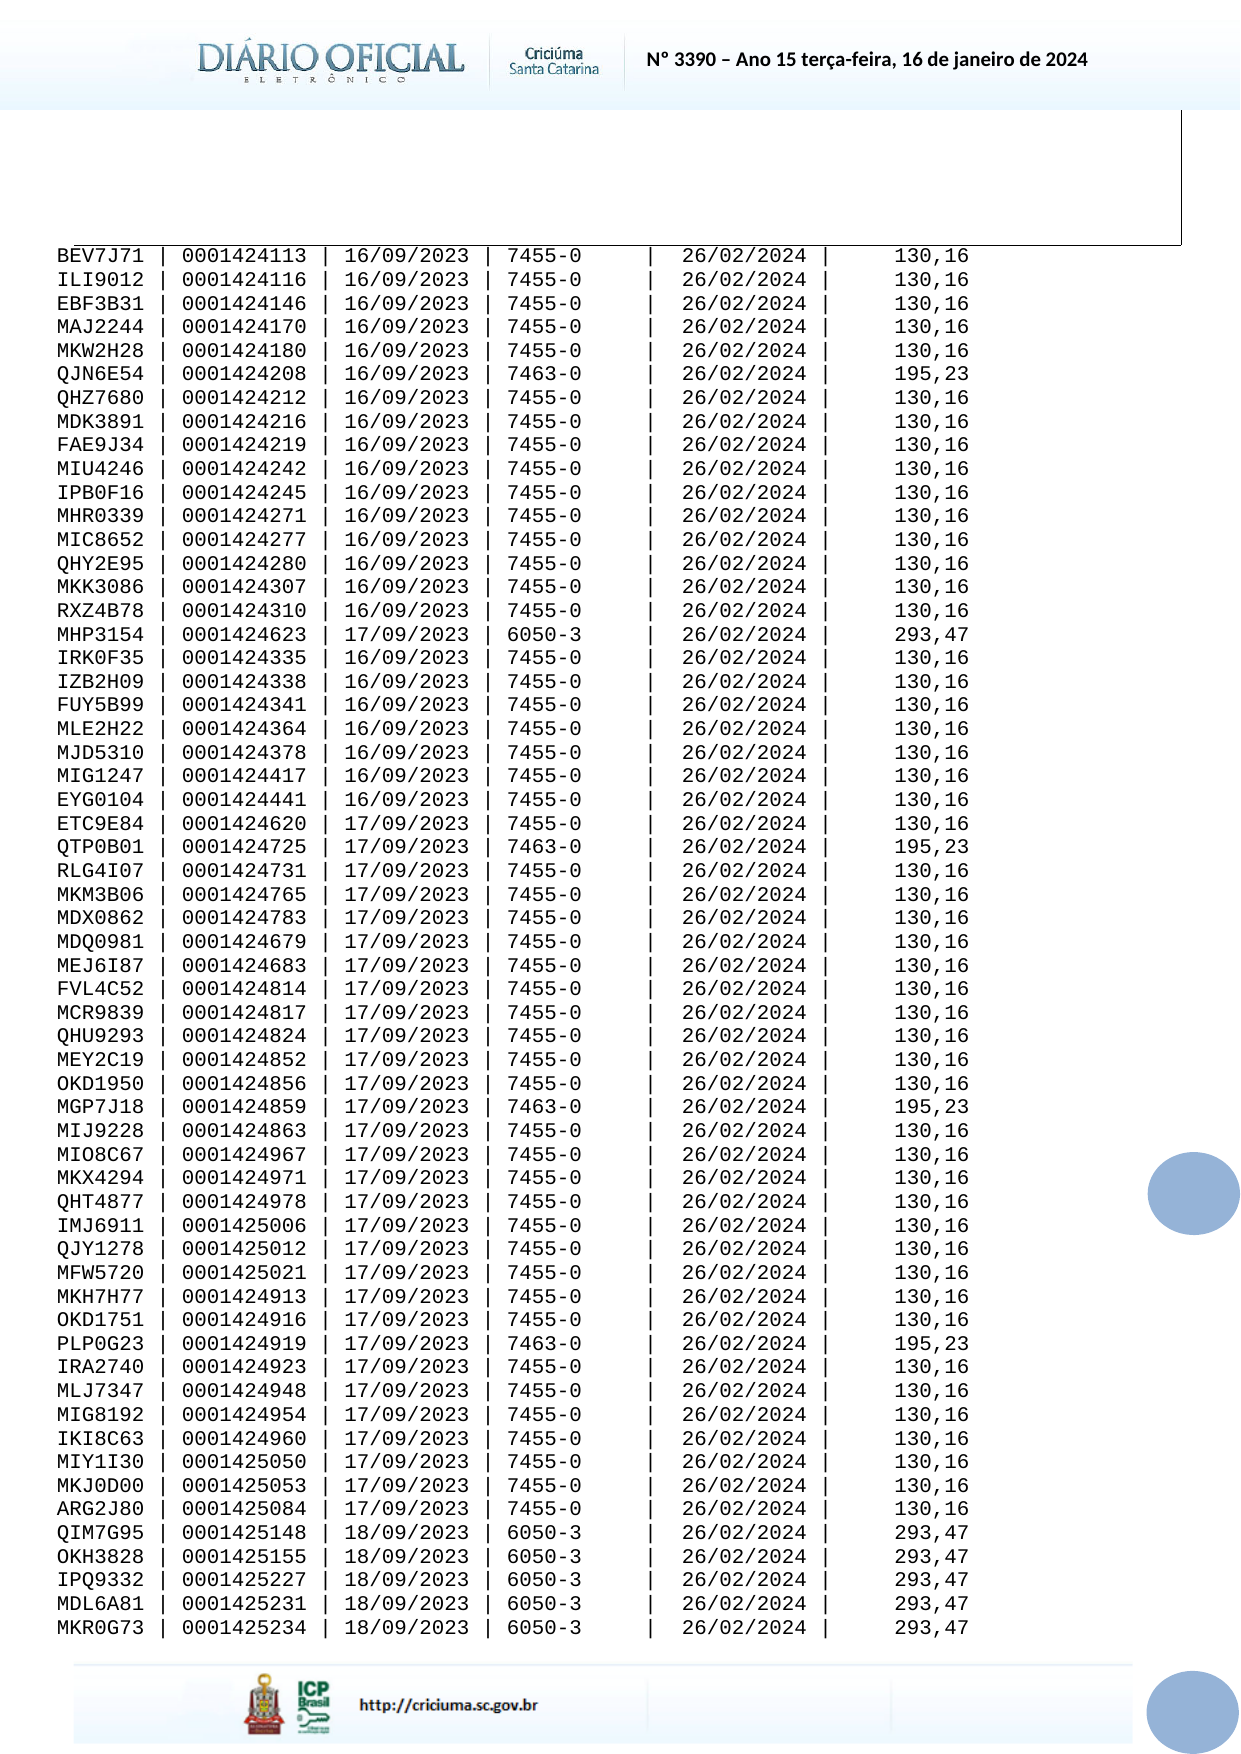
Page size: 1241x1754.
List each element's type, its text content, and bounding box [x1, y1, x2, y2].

text MKJ0D00 | 0001425053 | 17/09/2023 | 7455-0 | 26/02/2024 | 130,16 [44, 1475, 1181, 1498]
text MCR9839 | 0001424817 | 17/09/2023 | 7455-0 | 26/02/2024 | 130,16 [44, 1002, 1181, 1026]
text MIC8652 | 0001424277 | 16/09/2023 | 7455-0 | 26/02/2024 | 130,16 [44, 529, 1181, 553]
text FVL4C52 | 0001424814 | 17/09/2023 | 7455-0 | 26/02/2024 | 130,16 [44, 978, 1181, 1002]
text RLG4I07 | 0001424731 | 17/09/2023 | 7455-0 | 26/02/2024 | 130,16 [44, 860, 1181, 884]
text QJY1278 | 0001425012 | 17/09/2023 | 7455-0 | 26/02/2024 | 130,16 [44, 1238, 1181, 1262]
text QHY2E95 | 0001424280 | 16/09/2023 | 7455-0 | 26/02/2024 | 130,16 [44, 553, 1181, 576]
text MAJ2244 | 0001424170 | 16/09/2023 | 7455-0 | 26/02/2024 | 130,16 [44, 316, 1181, 340]
text MIG8192 | 0001424954 | 17/09/2023 | 7455-0 | 26/02/2024 | 130,16 [44, 1404, 1181, 1427]
text MKW2H28 | 0001424180 | 16/09/2023 | 7455-0 | 26/02/2024 | 130,16 [44, 340, 1181, 363]
text EBF3B31 | 0001424146 | 16/09/2023 | 7455-0 | 26/02/2024 | 130,16 [44, 292, 1181, 316]
text MDQ0981 | 0001424679 | 17/09/2023 | 7455-0 | 26/02/2024 | 130,16 [44, 931, 1181, 954]
text MIY1I30 | 0001425050 | 17/09/2023 | 7455-0 | 26/02/2024 | 130,16 [44, 1451, 1181, 1475]
text RXZ4B78 | 0001424310 | 16/09/2023 | 7455-0 | 26/02/2024 | 130,16 [44, 600, 1181, 623]
text QIM7G95 | 0001425148 | 18/09/2023 | 6050-3 | 26/02/2024 | 293,47 [44, 1522, 1181, 1546]
text QJN6E54 | 0001424208 | 16/09/2023 | 7463-0 | 26/02/2024 | 195,23 [44, 363, 1181, 387]
text ARG2J80 | 0001425084 | 17/09/2023 | 7455-0 | 26/02/2024 | 130,16 [44, 1498, 1181, 1522]
text MLJ7347 | 0001424948 | 17/09/2023 | 7455-0 | 26/02/2024 | 130,16 [44, 1380, 1181, 1404]
text IZB2H09 | 0001424338 | 16/09/2023 | 7455-0 | 26/02/2024 | 130,16 [44, 671, 1181, 694]
text IKI8C63 | 0001424960 | 17/09/2023 | 7455-0 | 26/02/2024 | 130,16 [44, 1427, 1181, 1451]
text ETC9E84 | 0001424620 | 17/09/2023 | 7455-0 | 26/02/2024 | 130,16 [44, 813, 1181, 836]
text BEV7J71 | 0001424113 | 16/09/2023 | 7455-0 | 26/02/2024 | 130,16 [44, 245, 1181, 269]
text MEY2C19 | 0001424852 | 17/09/2023 | 7455-0 | 26/02/2024 | 130,16 [44, 1049, 1181, 1073]
text OKH3828 | 0001425155 | 18/09/2023 | 6050-3 | 26/02/2024 | 293,47 [44, 1546, 1181, 1569]
text QHT4877 | 0001424978 | 17/09/2023 | 7455-0 | 26/02/2024 | 130,16 [44, 1191, 1153, 1215]
text IPQ9332 | 0001425227 | 18/09/2023 | 6050-3 | 26/02/2024 | 293,47 [44, 1569, 1181, 1593]
text MDK3891 | 0001424216 | 16/09/2023 | 7455-0 | 26/02/2024 | 130,16 [44, 411, 1181, 434]
text MKK3086 | 0001424307 | 16/09/2023 | 7455-0 | 26/02/2024 | 130,16 [44, 576, 1181, 600]
text EYG0104 | 0001424441 | 16/09/2023 | 7455-0 | 26/02/2024 | 130,16 [44, 789, 1181, 813]
text OKD1751 | 0001424916 | 17/09/2023 | 7455-0 | 26/02/2024 | 130,16 [44, 1309, 1181, 1333]
text FUY5B99 | 0001424341 | 16/09/2023 | 7455-0 | 26/02/2024 | 130,16 [44, 694, 1181, 718]
text MDL6A81 | 0001425231 | 18/09/2023 | 6050-3 | 26/02/2024 | 293,47 [44, 1593, 1181, 1617]
text MIU4246 | 0001424242 | 16/09/2023 | 7455-0 | 26/02/2024 | 130,16 [44, 458, 1181, 482]
text MHR0339 | 0001424271 | 16/09/2023 | 7455-0 | 26/02/2024 | 130,16 [44, 505, 1181, 529]
text QTP0B01 | 0001424725 | 17/09/2023 | 7463-0 | 26/02/2024 | 195,23 [44, 836, 1181, 860]
text MFW5720 | 0001425021 | 17/09/2023 | 7455-0 | 26/02/2024 | 130,16 [44, 1262, 1181, 1286]
text MGP7J18 | 0001424859 | 17/09/2023 | 7463-0 | 26/02/2024 | 195,23 [44, 1096, 1181, 1120]
text OKD1950 | 0001424856 | 17/09/2023 | 7455-0 | 26/02/2024 | 130,16 [44, 1073, 1181, 1096]
text QHU9293 | 0001424824 | 17/09/2023 | 7455-0 | 26/02/2024 | 130,16 [44, 1026, 1181, 1049]
text FAE9J34 | 0001424219 | 16/09/2023 | 7455-0 | 26/02/2024 | 130,16 [44, 434, 1181, 458]
text MKR0G73 | 0001425234 | 18/09/2023 | 6050-3 | 26/02/2024 | 293,47 [44, 1617, 1181, 1640]
text MJD5310 | 0001424378 | 16/09/2023 | 7455-0 | 26/02/2024 | 130,16 [44, 742, 1181, 765]
text MHP3154 | 0001424623 | 17/09/2023 | 6050-3 | 26/02/2024 | 293,47 [44, 623, 1181, 647]
text MKM3B06 | 0001424765 | 17/09/2023 | 7455-0 | 26/02/2024 | 130,16 [44, 884, 1181, 907]
text MIO8C67 | 0001424967 | 17/09/2023 | 7455-0 | 26/02/2024 | 130,16 [44, 1144, 1181, 1167]
text MEJ6I87 | 0001424683 | 17/09/2023 | 7455-0 | 26/02/2024 | 130,16 [44, 954, 1181, 978]
text MIG1247 | 0001424417 | 16/09/2023 | 7455-0 | 26/02/2024 | 130,16 [44, 765, 1181, 789]
text IRA2740 | 0001424923 | 17/09/2023 | 7455-0 | 26/02/2024 | 130,16 [44, 1357, 1181, 1380]
text QHZ7680 | 0001424212 | 16/09/2023 | 7455-0 | 26/02/2024 | 130,16 [44, 387, 1181, 411]
text IMJ6911 | 0001425006 | 17/09/2023 | 7455-0 | 26/02/2024 | 130,16 [44, 1215, 1181, 1238]
text MDX0862 | 0001424783 | 17/09/2023 | 7455-0 | 26/02/2024 | 130,16 [44, 907, 1181, 931]
text MLE2H22 | 0001424364 | 16/09/2023 | 7455-0 | 26/02/2024 | 130,16 [44, 718, 1181, 742]
text MIJ9228 | 0001424863 | 17/09/2023 | 7455-0 | 26/02/2024 | 130,16 [44, 1120, 1181, 1144]
text PLP0G23 | 0001424919 | 17/09/2023 | 7463-0 | 26/02/2024 | 195,23 [44, 1333, 1181, 1357]
text IRK0F35 | 0001424335 | 16/09/2023 | 7455-0 | 26/02/2024 | 130,16 [44, 647, 1181, 671]
text ILI9012 | 0001424116 | 16/09/2023 | 7455-0 | 26/02/2024 | 130,16 [44, 269, 1181, 292]
text MKX4294 | 0001424971 | 17/09/2023 | 7455-0 | 26/02/2024 | 130,16 [44, 1167, 1157, 1191]
text IPB0F16 | 0001424245 | 16/09/2023 | 7455-0 | 26/02/2024 | 130,16 [44, 482, 1181, 505]
text MKH7H77 | 0001424913 | 17/09/2023 | 7455-0 | 26/02/2024 | 130,16 [44, 1286, 1181, 1309]
